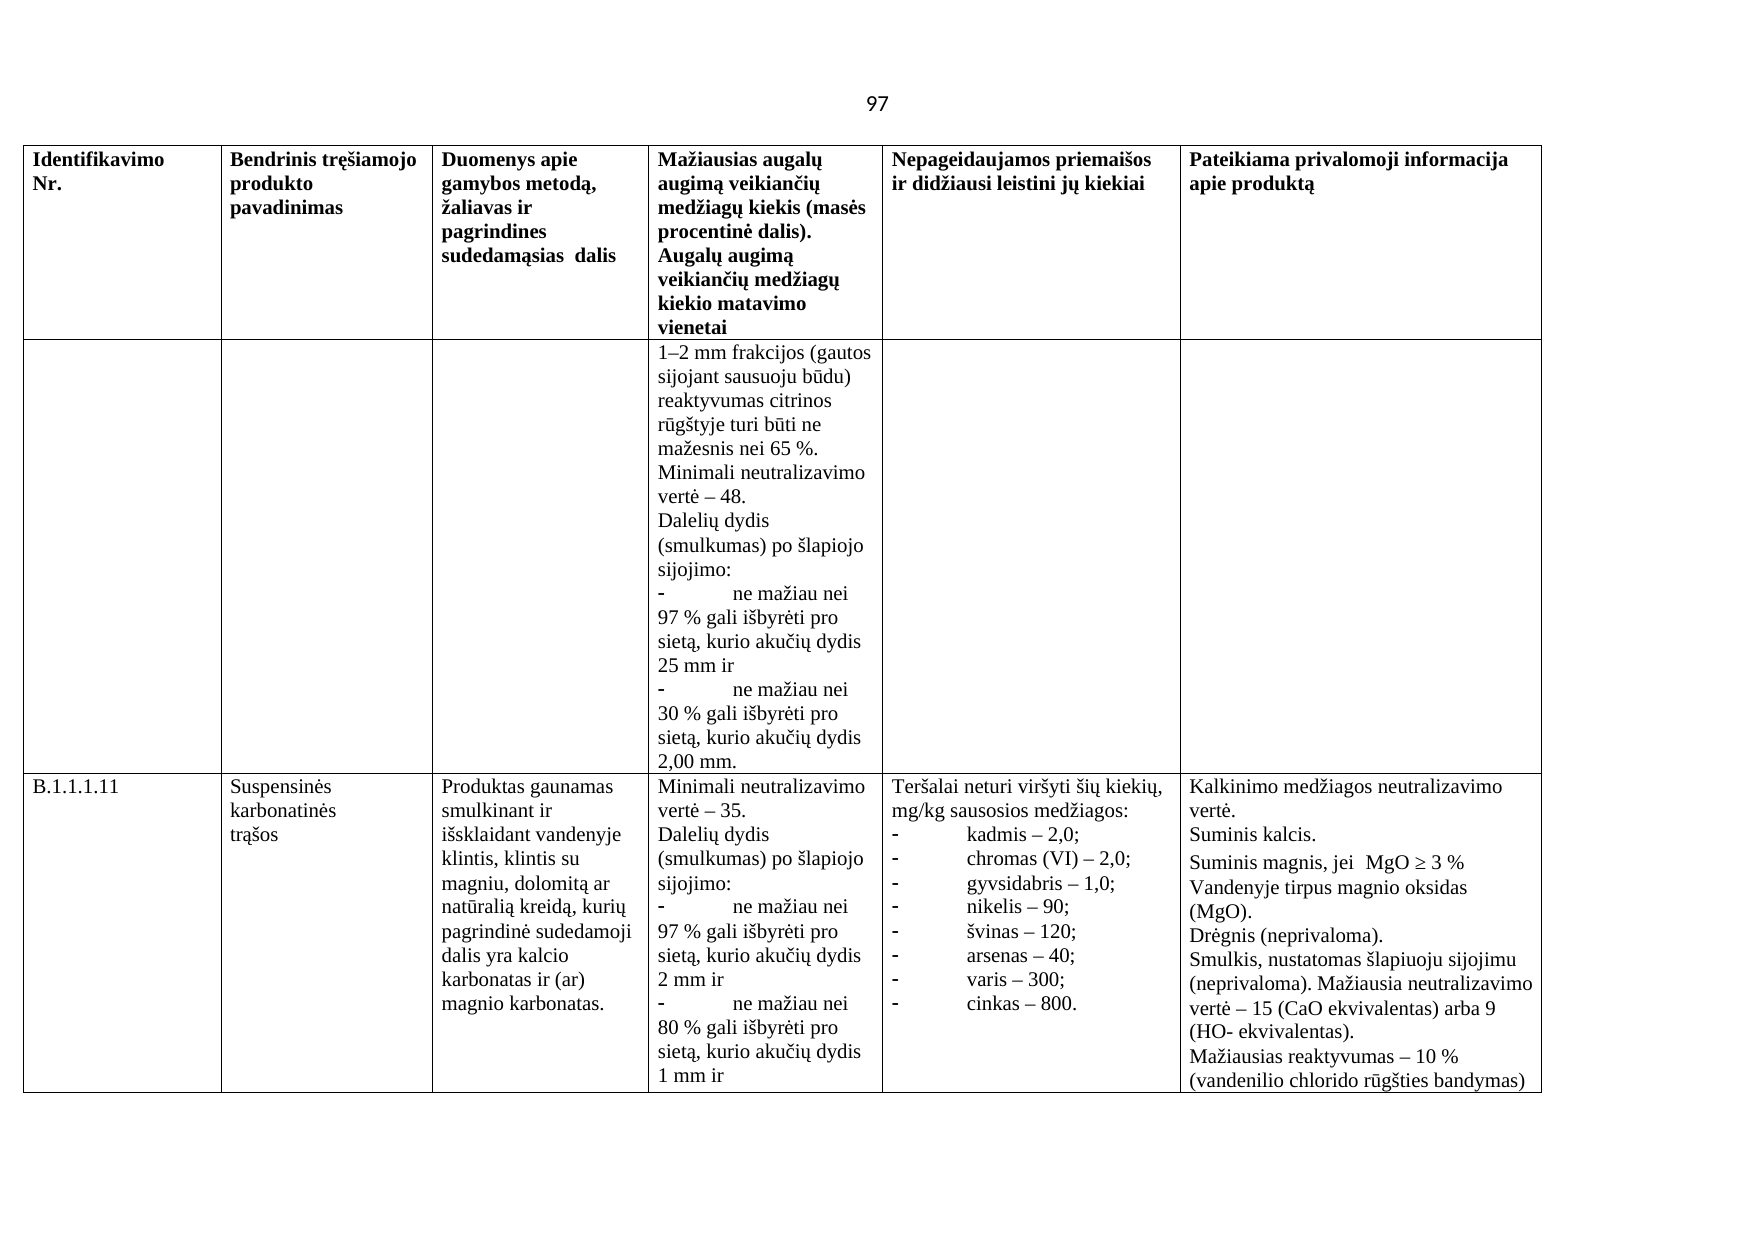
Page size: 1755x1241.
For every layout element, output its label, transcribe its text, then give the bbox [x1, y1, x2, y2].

table_header Identifikavimo Nr. [24, 146, 221, 339]
table_cell Minimali neutralizavimo vertė – 35. Dalelių dydis (smulkumas) po šlapiojo sijojimo:  ne mažiau nei 97 % gali išbyrėti pro sietą, kurio akučių dydis 2 mm ir  ne mažiau nei 80 % gali išbyrėti pro sietą, kurio akučių dydis 1 mm ir [649, 774, 882, 1092]
table_cell B.1.1.1.11 [24, 774, 221, 1092]
table_header Duomenys apie gamybos metodą, žaliavas ir pagrindines sudedamąsias dalis [433, 146, 648, 339]
table_cell [24, 340, 221, 773]
table_cell [1181, 340, 1541, 773]
table_cell Kalkinimo medžiagos neutralizavimo vertė. Suminis kalcis. Suminis magnis, jei MgO ≥ 3 % Vandenyje tirpus magnio oksidas (MgO). Drėgnis (neprivaloma). Smulkis, nustatomas šlapiuoju sijojimu (neprivaloma). Mažiausia neutralizavimo vertė – 15 (CaO ekvivalentas) arba 9 (HO- ekvivalentas). Mažiausias reaktyvumas – 10 % (vandenilio chlorido rūgšties bandymas) [1181, 774, 1541, 1092]
table_cell [222, 340, 432, 773]
table_cell 1–2 mm frakcijos (gautos sijojant sausuoju būdu) reaktyvumas citrinos rūgštyje turi būti ne mažesnis nei 65 %. Minimali neutralizavimo vertė – 48. Dalelių dydis (smulkumas) po šlapiojo sijojimo:  ne mažiau nei 97 % gali išbyrėti pro sietą, kurio akučių dydis 25 mm ir  ne mažiau nei 30 % gali išbyrėti pro sietą, kurio akučių dydis 2,00 mm. [649, 340, 882, 773]
table_cell Teršalai neturi viršyti šių kiekių, mg/kg sausosios medžiagos:  kadmis – 2,0;  chromas (VI) – 2,0;  gyvsidabris – 1,0;  nikelis – 90;  švinas – 120;  arsenas – 40;  varis – 300;  cinkas – 800. [883, 774, 1180, 1092]
table_cell [883, 340, 1180, 773]
table_header Bendrinis tręšiamojo produkto pavadinimas [222, 146, 432, 339]
table_header Pateikiama privalomoji informacija apie produktą [1181, 146, 1541, 339]
table_cell Produktas gaunamas smulkinant ir išsklaidant vandenyje klintis, klintis su magniu, dolomitą ar natūralią kreidą, kurių pagrindinė sudedamoji dalis yra kalcio karbonatas ir (ar) magnio karbonatas. [433, 774, 648, 1092]
table_cell Suspensinės karbonatinės trąšos [222, 774, 432, 1092]
table_cell [433, 340, 648, 773]
table_header Mažiausias augalų augimą veikiančių medžiagų kiekis (masės procentinė dalis). Augalų augimą veikiančių medžiagų kiekio matavimo vienetai [649, 146, 882, 339]
table_header Nepageidaujamos priemaišos ir didžiausi leistini jų kiekiai [883, 146, 1180, 339]
